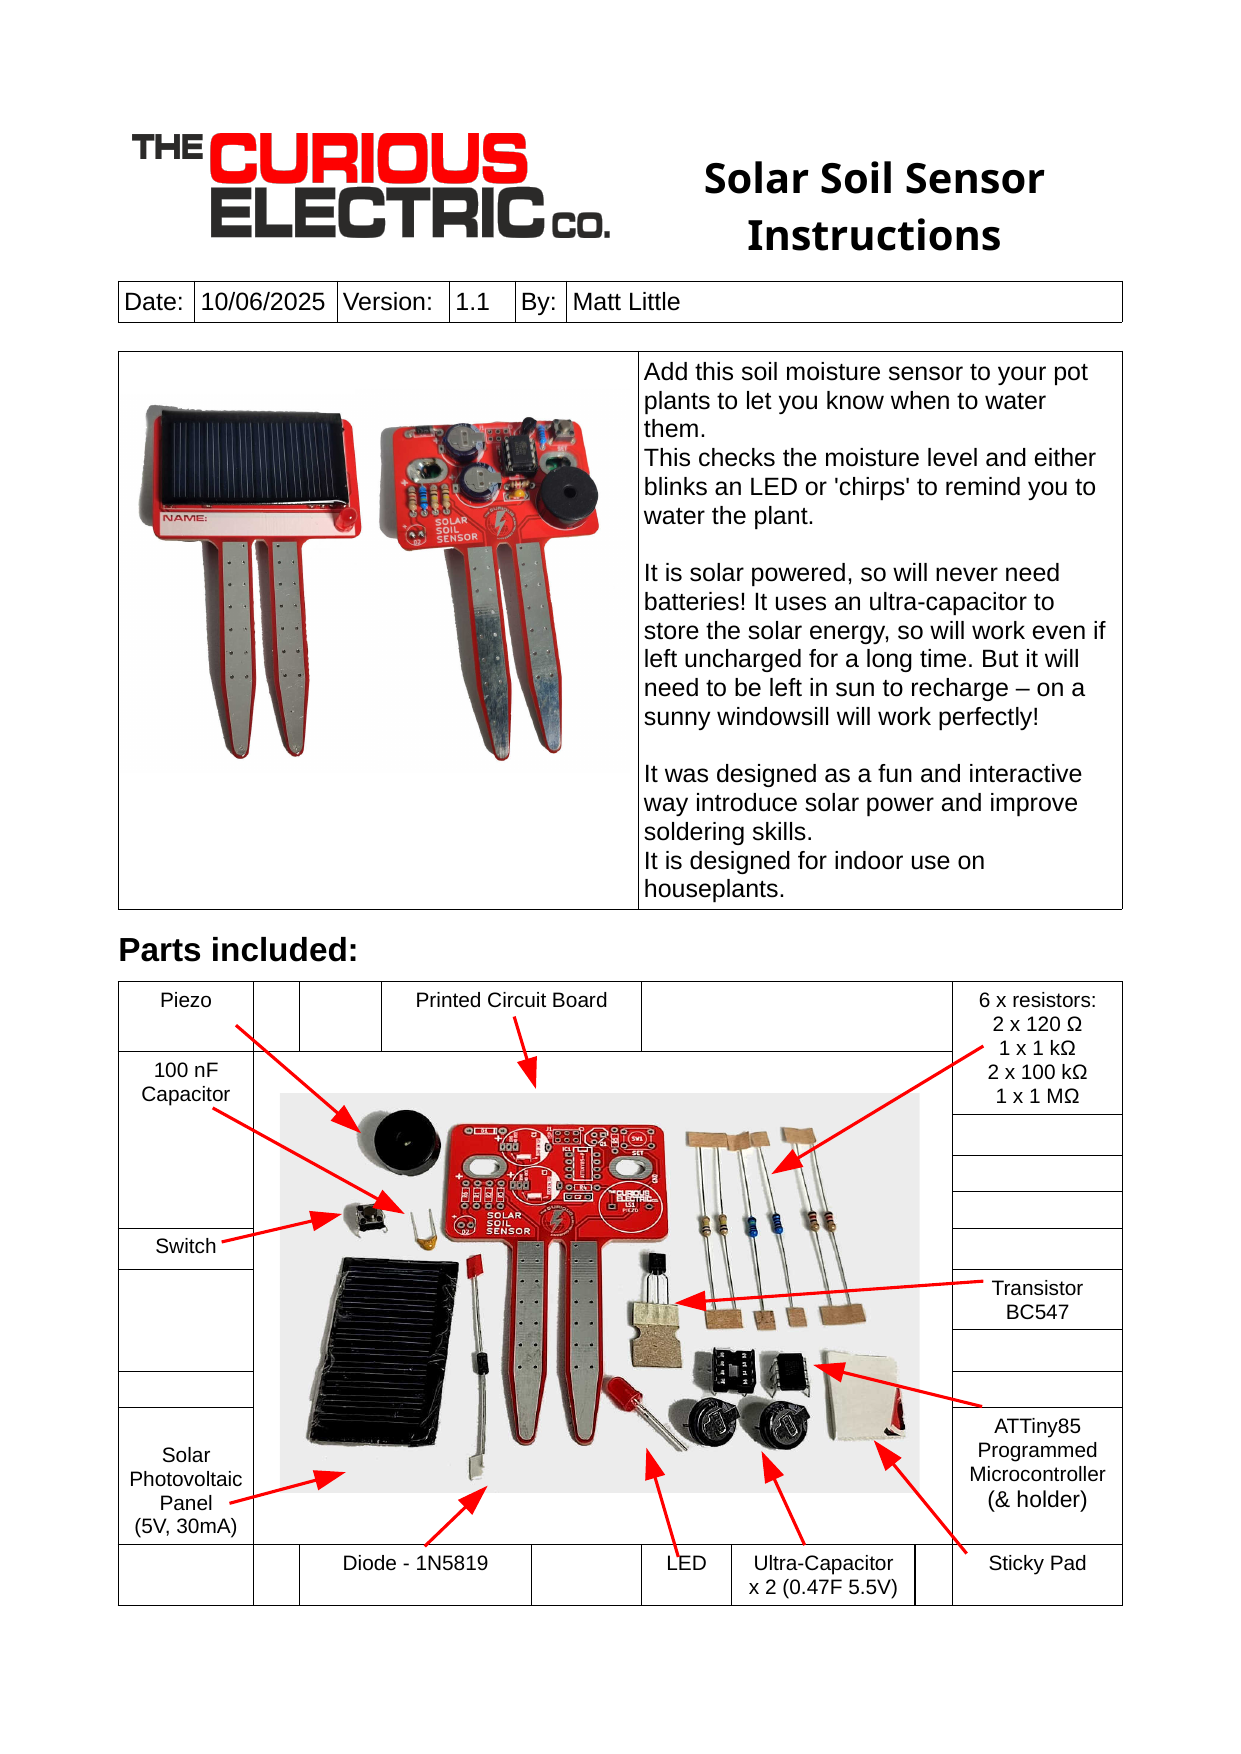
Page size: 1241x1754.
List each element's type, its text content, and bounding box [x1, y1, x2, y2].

table_cell Ultra-Capacitor x 2 (0.47F 5.5V) [732, 1545, 914, 1604]
table_cell [254, 1231, 279, 1494]
table_header Date: [119, 282, 194, 321]
table_cell [783, 1493, 952, 1544]
table_cell [532, 1545, 641, 1604]
table_cell [119, 1372, 253, 1407]
table_header Add this soil moisture sensor to your pot plants to let you know when to water them. This checks the moisture level and either blinks an LED or 'chirps' to remind you to water the plant. It is solar powered, so will never need batteries! It uses an ultra-capacitor to store the solar energy, so will work even if left uncharged for a long time. But it will need to be left in sun to recharge – on a sunny windowsill will work perfectly! It was designed as a fun and interactive way introduce solar power and improve soldering skills. It is designed for indoor use on houseplants. [639, 352, 1122, 909]
table_cell [953, 1330, 1122, 1371]
table_header Solar Soil Sensor Instructions [626, 118, 1123, 281]
table_cell Transistor BC547 [953, 1270, 1122, 1329]
table_header Matt Little [567, 282, 1122, 321]
table_cell [953, 1115, 1122, 1155]
table_header 1.1 [450, 282, 515, 321]
subtitle Parts included: [118, 930, 1122, 969]
picture [132, 133, 610, 238]
table_header [254, 982, 299, 1051]
table_cell [916, 1545, 952, 1604]
table_cell [119, 1545, 253, 1604]
table_cell [953, 1156, 1122, 1191]
table_cell [119, 1270, 253, 1371]
table_cell [920, 1286, 952, 1397]
picture [120, 389, 630, 773]
table_cell [953, 1402, 973, 1407]
table_header [119, 352, 638, 909]
table_cell 100 nF Capacitor [119, 1052, 253, 1228]
table_header Piezo [119, 982, 253, 1051]
table_header Printed Circuit Board [382, 982, 641, 1051]
table_header 10/06/2025 [195, 282, 337, 321]
table_cell [920, 1394, 952, 1531]
table_cell Diode - 1N5819 [300, 1545, 531, 1604]
table_cell LED [642, 1545, 731, 1604]
table_header [642, 982, 952, 1051]
table_cell ATTiny85 Programmed Microcontroller (& holder) [953, 1408, 1122, 1544]
table_cell Switch [119, 1229, 253, 1269]
table_header By: [516, 282, 566, 321]
table_header [300, 982, 381, 1051]
table_cell [254, 1134, 279, 1232]
table_cell [953, 1192, 1122, 1228]
table_cell Solar Photovoltaic Panel (5V, 30mA) [119, 1408, 253, 1544]
table_cell [271, 1052, 952, 1093]
table_cell [953, 1229, 1122, 1269]
table_header 6 x resistors: 2 x 120 Ω 1 x 1 kΩ 2 x 100 kΩ 1 x 1 MΩ [953, 982, 1122, 1113]
table_cell [911, 1068, 952, 1284]
table_header [118, 118, 626, 281]
table_cell [953, 1372, 1122, 1407]
table_header Version: [338, 282, 449, 321]
table_cell [662, 1493, 802, 1544]
table_cell [254, 1545, 299, 1604]
table_cell [254, 1052, 310, 1142]
picture [279, 1093, 920, 1493]
table_header [254, 1044, 262, 1051]
table_cell [254, 1492, 470, 1544]
table_cell Sticky Pad [953, 1545, 1122, 1604]
table_cell [431, 1493, 672, 1544]
